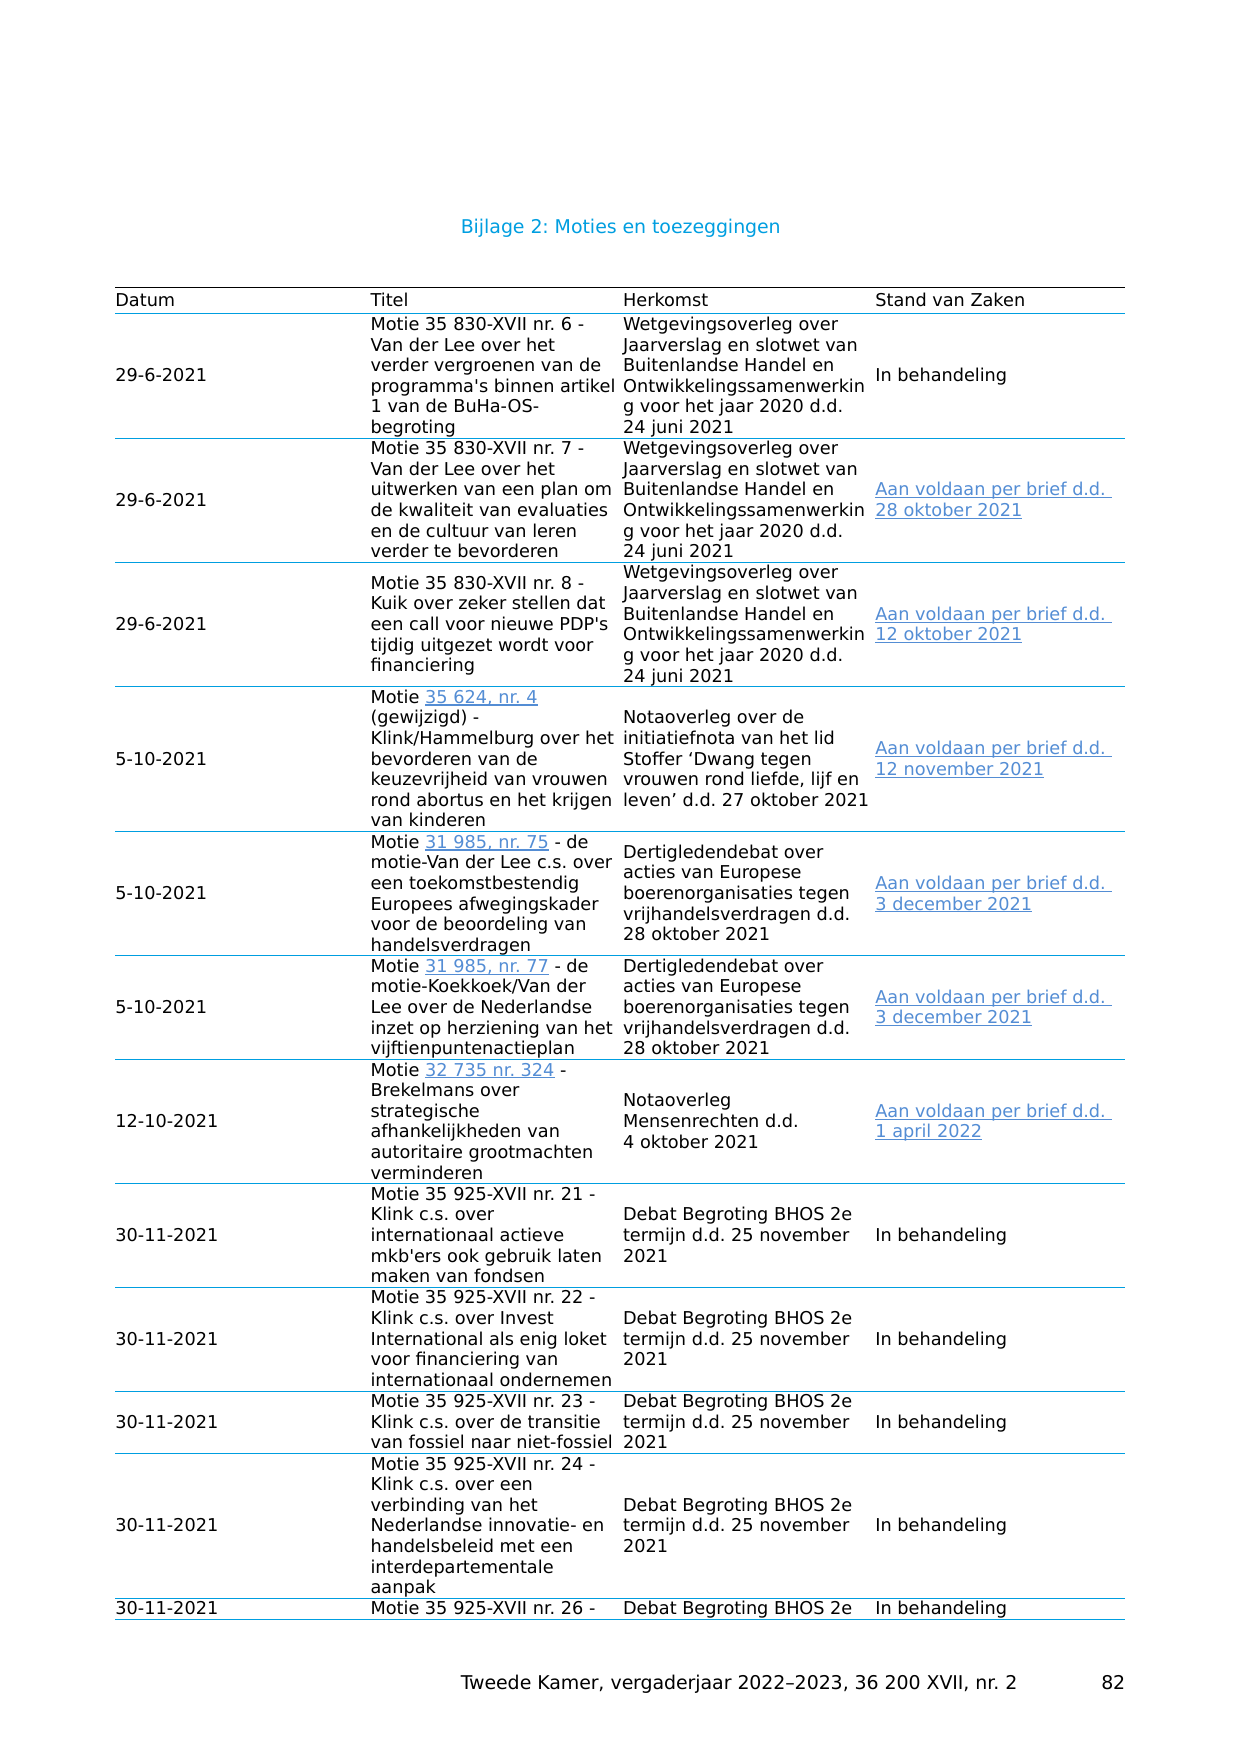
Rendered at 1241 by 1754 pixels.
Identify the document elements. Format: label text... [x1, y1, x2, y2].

table_cell Motie 35 830-XVII nr. 8 - Kuik over zeker stellen dat een call voor nieuwe PDP's tijdig uitgezet wordt voor financiering [368, 563, 620, 686]
table_cell 30-11-2021 [115, 1392, 367, 1453]
table_cell Wetgevingsoverleg over Jaarverslag en slotwet van Buitenlandse Handel en Ontwikkelingssamenwerking voor het jaar 2020 d.d. 24 juni 2021 [620, 563, 872, 686]
table_cell Debat Begroting BHOS 2e termijn d.d. 25 november 2021 [620, 1288, 872, 1391]
table_cell 29-6-2021 [115, 314, 367, 438]
table_cell In behandeling [872, 1392, 1125, 1453]
table_cell Debat Begroting BHOS 2e termijn d.d. 25 november 2021 [620, 1184, 872, 1287]
title Bijlage 2: Moties en toezeggingen [461, 216, 1125, 238]
table_cell 5-10-2021 [115, 956, 367, 1059]
table_cell Stand van Zaken [872, 288, 1125, 313]
table_cell Debat Begroting BHOS 2e termijn d.d. 25 november 2021 [620, 1454, 872, 1598]
table_cell Wetgevingsoverleg over Jaarverslag en slotwet van Buitenlandse Handel en Ontwikkelingssamenwerking voor het jaar 2020 d.d. 24 juni 2021 [620, 439, 872, 562]
table_cell 12-10-2021 [115, 1060, 367, 1183]
table_cell Motie 31 985, nr. 77 - de motie-Koekkoek/Van der Lee over de Nederlandse inzet op herziening van het vijftienpuntenactieplan [368, 956, 620, 1059]
table_cell Debat Begroting BHOS 2e termijn d.d. 25 november 2021 [620, 1392, 872, 1453]
table_cell Aan voldaan per brief d.d. 1 april 2022 [872, 1060, 1125, 1183]
table_cell Motie 35 925-XVII nr. 21 - Klink c.s. over internationaal actieve mkb'ers ook gebruik laten maken van fondsen [368, 1184, 620, 1287]
table_header Tabel 25 Door de Staten-Generaal aanvaarde moties, parlementaire jaar 2021-2022 [115, 261, 1125, 286]
table_cell Dertigledendebat over acties van Europese boerenorganisaties tegen vrijhandelsverdragen d.d. 28 oktober 2021 [620, 832, 872, 955]
table_cell In behandeling [872, 1184, 1125, 1287]
table_cell Aan voldaan per brief d.d. 12 oktober 2021 [872, 563, 1125, 686]
table_cell Aan voldaan per brief d.d. 28 oktober 2021 [872, 439, 1125, 562]
table_cell Motie 35 925-XVII nr. 23 - Klink c.s. over de transitie van fossiel naar niet-fossiel [368, 1392, 620, 1453]
table_cell In behandeling [872, 1599, 1125, 1619]
table_cell Motie 35 830-XVII nr. 7 - Van der Lee over het uitwerken van een plan om de kwaliteit van evaluaties en de cultuur van leren verder te bevorderen [368, 439, 620, 562]
table_cell In behandeling [872, 1288, 1125, 1391]
table_cell Motie 35 624, nr. 4 (gewijzigd) - Klink/Hammelburg over het bevorderen van de keuzevrijheid van vrouwen rond abortus en het krijgen van kinderen [368, 687, 620, 831]
table_cell Motie 32 735 nr. 324 - Brekelmans over strategische afhankelijkheden van autoritaire grootmachten verminderen [368, 1060, 620, 1183]
table_cell 29-6-2021 [115, 439, 367, 562]
table_cell In behandeling [872, 1454, 1125, 1598]
table_cell 30-11-2021 [115, 1599, 367, 1619]
table_cell Notaoverleg over de initiatiefnota van het lid Stoffer ‘Dwang tegen vrouwen rond liefde, lijf en leven’ d.d. 27 oktober 2021 [620, 687, 872, 831]
table_cell In behandeling [872, 314, 1125, 438]
table_cell Dertigledendebat over acties van Europese boerenorganisaties tegen vrijhandelsverdragen d.d. 28 oktober 2021 [620, 956, 872, 1059]
table_cell Motie 35 925-XVII nr. 22 - Klink c.s. over Invest International als enig loket voor financiering van internationaal ondernemen [368, 1288, 620, 1391]
table_cell Notaoverleg Mensenrechten d.d. 4 oktober 2021 [620, 1060, 872, 1183]
table_cell Aan voldaan per brief d.d. 12 november 2021 [872, 687, 1125, 831]
table_cell Motie 35 925-XVII nr. 24 - Klink c.s. over een verbinding van het Nederlandse innovatie- en handelsbeleid met een interdepartementale aanpak [368, 1454, 620, 1598]
table_cell Aan voldaan per brief d.d. 3 december 2021 [872, 832, 1125, 955]
table_cell Wetgevingsoverleg over Jaarverslag en slotwet van Buitenlandse Handel en Ontwikkelingssamenwerking voor het jaar 2020 d.d. 24 juni 2021 [620, 314, 872, 438]
table_cell 29-6-2021 [115, 563, 367, 686]
table_cell Motie 35 925-XVII nr. 26 [368, 1599, 620, 1619]
table_cell 30-11-2021 [115, 1288, 367, 1391]
table_cell Herkomst [620, 288, 872, 313]
table_cell Debat Begroting BHOS 2e [620, 1599, 872, 1619]
table_cell Titel [368, 288, 620, 313]
table_cell 5-10-2021 [115, 687, 367, 831]
table_cell Motie 31 985, nr. 75 - de motie-Van der Lee c.s. over een toekomstbestendig Europees afwegingskader voor de beoordeling van handelsverdragen [368, 832, 620, 955]
table_cell Datum [115, 288, 367, 313]
table_cell 5-10-2021 [115, 832, 367, 955]
table_cell Motie 35 830-XVII nr. 6 - Van der Lee over het verder vergroenen van de programma's binnen artikel 1 van de BuHa-OS-begroting [368, 314, 620, 438]
table_cell Aan voldaan per brief d.d. 3 december 2021 [872, 956, 1125, 1059]
table_cell 30-11-2021 [115, 1184, 367, 1287]
table_cell 30-11-2021 [115, 1454, 367, 1598]
